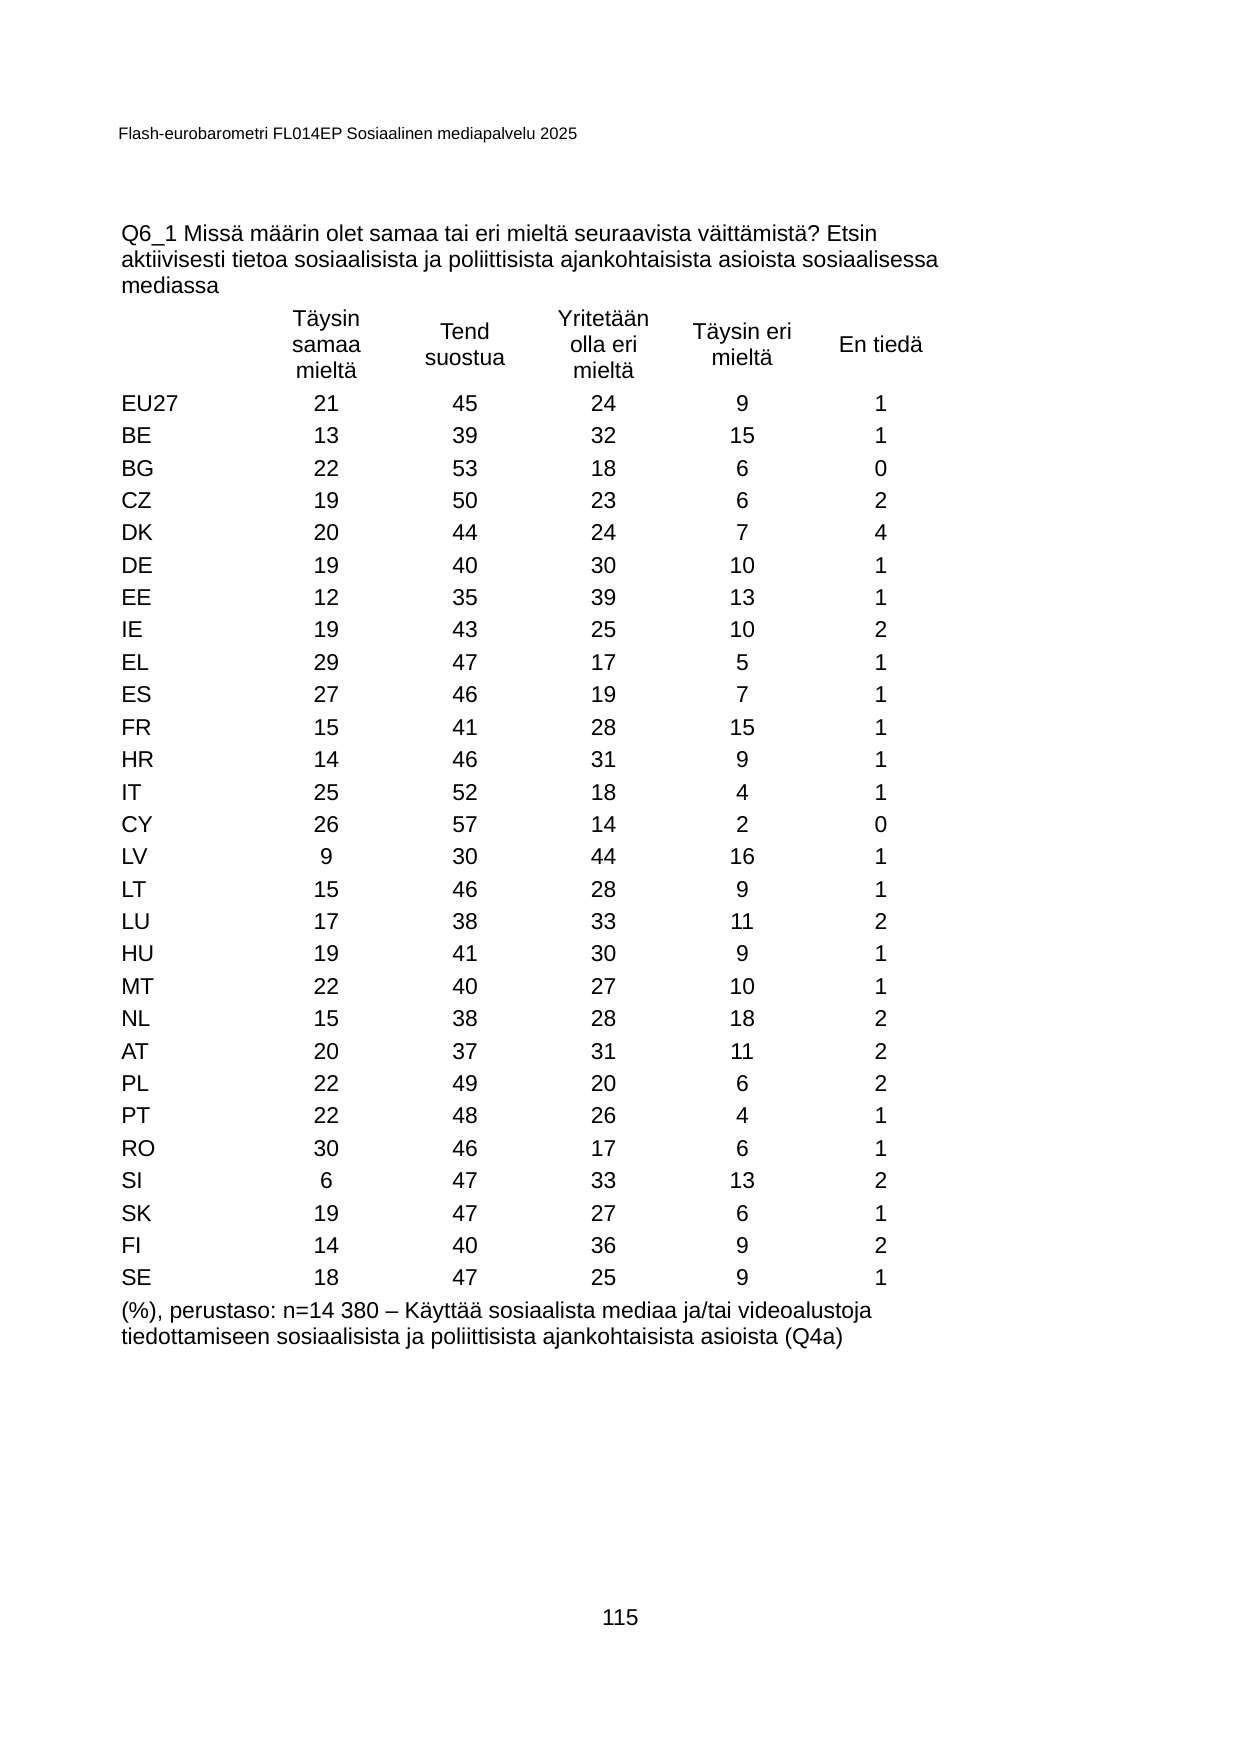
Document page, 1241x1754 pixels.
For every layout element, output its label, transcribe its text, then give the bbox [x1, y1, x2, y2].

table_cell [118, 302, 257, 387]
table_cell 7 [673, 678, 811, 711]
table_cell Täysin eri mieltä [673, 302, 811, 387]
table_cell PT [118, 1099, 257, 1132]
table_cell 47 [395, 1164, 534, 1197]
table_cell 2 [811, 1164, 950, 1197]
table_cell 33 [534, 905, 673, 937]
table_cell 15 [257, 873, 395, 905]
table_cell LV [118, 840, 257, 873]
table_cell 4 [673, 775, 811, 808]
table_cell 41 [395, 938, 534, 970]
table_cell HU [118, 938, 257, 970]
table_cell 30 [534, 549, 673, 581]
table_cell 20 [534, 1067, 673, 1099]
table_cell 41 [395, 711, 534, 743]
table_cell 14 [257, 1229, 395, 1261]
table_cell 30 [395, 840, 534, 873]
table_cell 5 [673, 646, 811, 678]
table_cell 39 [534, 581, 673, 613]
table_cell 46 [395, 743, 534, 775]
table_cell 27 [534, 1197, 673, 1229]
table_cell 44 [395, 516, 534, 549]
table_cell 10 [673, 970, 811, 1002]
table_cell 2 [811, 1035, 950, 1067]
table_cell 2 [673, 808, 811, 840]
table_cell 27 [534, 970, 673, 1002]
table_cell 11 [673, 905, 811, 937]
table_cell EU27 [118, 387, 257, 419]
table_cell 47 [395, 1261, 534, 1294]
table_cell 40 [395, 549, 534, 581]
table_cell 11 [673, 1035, 811, 1067]
table_cell 18 [673, 1002, 811, 1034]
table_cell 46 [395, 873, 534, 905]
table_cell 13 [673, 581, 811, 613]
table_cell DE [118, 549, 257, 581]
table_cell EE [118, 581, 257, 613]
table_cell 40 [395, 1229, 534, 1261]
table_cell 37 [395, 1035, 534, 1067]
table_cell 22 [257, 970, 395, 1002]
table_cell 1 [811, 419, 950, 451]
table_cell IT [118, 775, 257, 808]
table_cell 4 [811, 516, 950, 549]
table_cell 17 [257, 905, 395, 937]
table_cell 19 [257, 614, 395, 646]
table_header Q6_1 Missä määrin olet samaa tai eri mieltä seuraavista väittämistä? Etsin aktiivisesti tietoa sosiaalisista ja poliittisista ajankohtaisista asioista sosiaalisessa mediassa [118, 217, 950, 302]
table_cell HR [118, 743, 257, 775]
table_cell 28 [534, 873, 673, 905]
table_cell 26 [257, 808, 395, 840]
table_cell 25 [534, 1261, 673, 1294]
table_cell FI [118, 1229, 257, 1261]
table_cell 2 [811, 1002, 950, 1034]
table_cell SI [118, 1164, 257, 1197]
table_cell 20 [257, 1035, 395, 1067]
table_cell MT [118, 970, 257, 1002]
table_cell 10 [673, 549, 811, 581]
table_cell CY [118, 808, 257, 840]
table_cell 1 [811, 1099, 950, 1132]
table_cell 30 [534, 938, 673, 970]
table_cell 32 [534, 419, 673, 451]
table_cell 57 [395, 808, 534, 840]
table_cell SE [118, 1261, 257, 1294]
table_cell 9 [673, 873, 811, 905]
table_cell 30 [257, 1132, 395, 1164]
table_cell 52 [395, 775, 534, 808]
table_cell 1 [811, 1261, 950, 1294]
table_cell 7 [673, 516, 811, 549]
table_cell 1 [811, 1132, 950, 1164]
table_cell RO [118, 1132, 257, 1164]
table_cell 28 [534, 711, 673, 743]
table_cell 1 [811, 873, 950, 905]
table_cell 4 [673, 1099, 811, 1132]
table_cell 9 [673, 938, 811, 970]
table_cell 53 [395, 451, 534, 484]
table_cell ES [118, 678, 257, 711]
table_cell 17 [534, 646, 673, 678]
table_cell 27 [257, 678, 395, 711]
table_cell 22 [257, 1067, 395, 1099]
table_cell 38 [395, 905, 534, 937]
table_cell 38 [395, 1002, 534, 1034]
table_cell 16 [673, 840, 811, 873]
table_cell 1 [811, 1197, 950, 1229]
table_cell 15 [673, 419, 811, 451]
table_cell 25 [257, 775, 395, 808]
table_cell Yritetään olla eri mieltä [534, 302, 673, 387]
table_cell 31 [534, 1035, 673, 1067]
table_cell LU [118, 905, 257, 937]
table_cell 14 [534, 808, 673, 840]
table_cell 6 [673, 484, 811, 516]
table_cell 19 [257, 549, 395, 581]
table_cell 39 [395, 419, 534, 451]
table_cell 1 [811, 840, 950, 873]
table_cell 1 [811, 743, 950, 775]
table_cell 22 [257, 451, 395, 484]
table_cell 18 [534, 775, 673, 808]
table_cell 18 [257, 1261, 395, 1294]
table_cell 23 [534, 484, 673, 516]
table_cell 19 [257, 484, 395, 516]
table_cell 50 [395, 484, 534, 516]
table_cell 20 [257, 516, 395, 549]
table_cell 13 [257, 419, 395, 451]
table_cell 29 [257, 646, 395, 678]
table_cell 47 [395, 646, 534, 678]
table_cell 13 [673, 1164, 811, 1197]
table_cell 15 [673, 711, 811, 743]
table_cell 21 [257, 387, 395, 419]
table_cell 44 [534, 840, 673, 873]
table_cell 19 [257, 1197, 395, 1229]
table_cell BG [118, 451, 257, 484]
table_cell 28 [534, 1002, 673, 1034]
table_cell 9 [673, 1229, 811, 1261]
table_cell 6 [673, 451, 811, 484]
table_cell 36 [534, 1229, 673, 1261]
table_cell 9 [673, 387, 811, 419]
table_cell 35 [395, 581, 534, 613]
table_cell 1 [811, 970, 950, 1002]
table_cell 46 [395, 1132, 534, 1164]
table_cell 1 [811, 938, 950, 970]
table_cell 2 [811, 1067, 950, 1099]
table_cell 2 [811, 905, 950, 937]
table_cell NL [118, 1002, 257, 1034]
table_cell 9 [673, 743, 811, 775]
table_cell 17 [534, 1132, 673, 1164]
table_cell Täysin samaa mieltä [257, 302, 395, 387]
table_cell 1 [811, 549, 950, 581]
table_cell 43 [395, 614, 534, 646]
table_cell 22 [257, 1099, 395, 1132]
table_cell 2 [811, 484, 950, 516]
table_cell 45 [395, 387, 534, 419]
table_cell AT [118, 1035, 257, 1067]
table_cell 47 [395, 1197, 534, 1229]
table_cell 9 [673, 1261, 811, 1294]
table_cell 15 [257, 1002, 395, 1034]
table_cell 24 [534, 387, 673, 419]
table_cell 12 [257, 581, 395, 613]
table_cell CZ [118, 484, 257, 516]
table_cell 10 [673, 614, 811, 646]
table_cell 40 [395, 970, 534, 1002]
table_cell 25 [534, 614, 673, 646]
table_cell 26 [534, 1099, 673, 1132]
table_cell SK [118, 1197, 257, 1229]
table_cell Tend suostua [395, 302, 534, 387]
table_cell 18 [534, 451, 673, 484]
table_cell 6 [673, 1132, 811, 1164]
table_cell 6 [257, 1164, 395, 1197]
table_cell 6 [673, 1067, 811, 1099]
table_cell 24 [534, 516, 673, 549]
table_cell 6 [673, 1197, 811, 1229]
table_cell En tiedä [811, 302, 950, 387]
table_cell 1 [811, 678, 950, 711]
table_cell IE [118, 614, 257, 646]
table_cell 48 [395, 1099, 534, 1132]
table_cell BE [118, 419, 257, 451]
table_cell 1 [811, 581, 950, 613]
table_cell 2 [811, 1229, 950, 1261]
table_cell 19 [534, 678, 673, 711]
table_cell 9 [257, 840, 395, 873]
table_cell 1 [811, 711, 950, 743]
table_cell 49 [395, 1067, 534, 1099]
table_cell (%), perustaso: n=14 380 – Käyttää sosiaalista mediaa ja/tai videoalustoja tiedottamiseen sosiaalisista ja poliittisista ajankohtaisista asioista (Q4a) [118, 1294, 950, 1352]
table_cell 15 [257, 711, 395, 743]
table_cell 2 [811, 614, 950, 646]
table_cell 46 [395, 678, 534, 711]
table_cell 0 [811, 808, 950, 840]
table_cell FR [118, 711, 257, 743]
table_cell 1 [811, 646, 950, 678]
table_cell 19 [257, 938, 395, 970]
table_cell 1 [811, 387, 950, 419]
table_cell LT [118, 873, 257, 905]
table_cell DK [118, 516, 257, 549]
table_cell 33 [534, 1164, 673, 1197]
table_cell 31 [534, 743, 673, 775]
table_cell EL [118, 646, 257, 678]
table_cell 1 [811, 775, 950, 808]
table_cell 14 [257, 743, 395, 775]
table_cell 0 [811, 451, 950, 484]
table_cell PL [118, 1067, 257, 1099]
